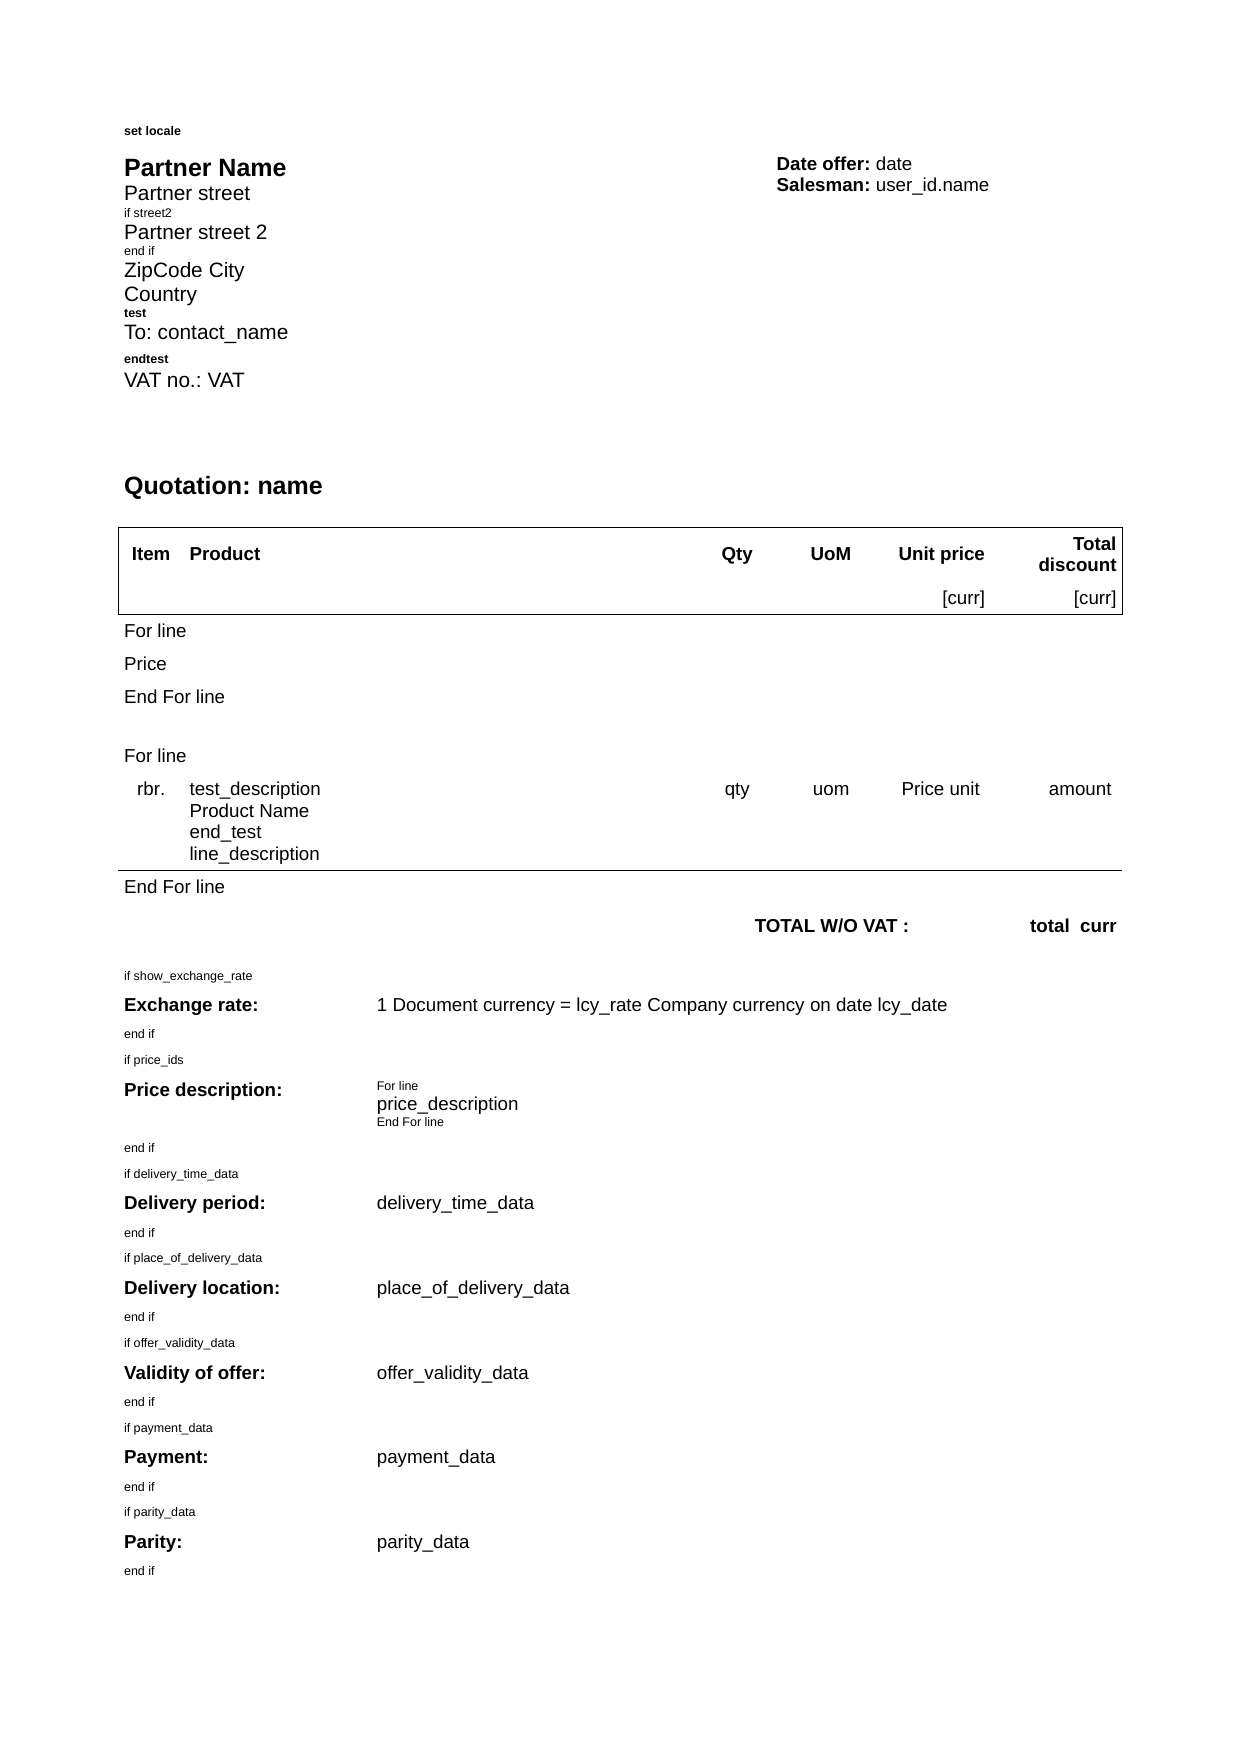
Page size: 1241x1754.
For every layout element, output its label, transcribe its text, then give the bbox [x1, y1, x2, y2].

table_header Quotation: name [118, 465, 1122, 505]
table_cell end if [118, 1389, 1122, 1415]
table_header if delivery_time_data [118, 1161, 1122, 1186]
table_header set locale [118, 118, 1122, 147]
table_cell rbr. [118, 773, 183, 870]
table_cell 1 Document currency = lcy_rate Company currency on date lcy_date [371, 988, 1122, 1021]
table_cell if price_ids [118, 1047, 1122, 1073]
table_cell [691, 581, 783, 614]
table_cell [784, 581, 878, 614]
table_cell end if [118, 1558, 1122, 1584]
table_cell end if [118, 1135, 1122, 1161]
table_cell [118, 714, 1122, 739]
table_cell For line price_description End For line [371, 1073, 1122, 1135]
table_cell total curr [915, 903, 1122, 948]
table_header Qty [691, 528, 783, 581]
table_cell uom [784, 773, 878, 870]
table_header Unit price [878, 528, 991, 581]
table_cell payment_data [371, 1441, 1122, 1473]
table_cell if place_of_delivery_data [118, 1245, 1122, 1271]
table_header Product [184, 528, 691, 581]
table_cell [119, 581, 183, 614]
table_header Item [119, 528, 183, 581]
table_cell end if [118, 1304, 1122, 1330]
table_cell if payment_data [118, 1415, 1122, 1441]
table_cell if parity_data [118, 1499, 1122, 1525]
table_cell end if [118, 1474, 1122, 1499]
table_cell amount [991, 773, 1122, 870]
table_cell qty [691, 773, 783, 870]
table_header Total discount [991, 528, 1122, 581]
table_cell Validity of offer: [118, 1356, 371, 1389]
table_cell Price unit [878, 773, 991, 870]
table_cell offer_validity_data [371, 1356, 1122, 1389]
table_cell Delivery location: [118, 1271, 371, 1304]
table_header [371, 963, 1122, 988]
table_cell TOTAL W/O VAT : [118, 903, 914, 948]
table_cell Parity: [118, 1525, 371, 1558]
table_cell delivery_time_data [371, 1186, 1122, 1219]
table_cell End For line [118, 681, 1122, 713]
table_cell For line [118, 615, 1122, 647]
table_cell test_description Product Name end_test line_description [184, 773, 691, 870]
table_cell [184, 581, 691, 614]
table_cell [371, 1021, 1122, 1047]
table_cell parity_data [371, 1525, 1122, 1558]
table_cell Payment: [118, 1441, 371, 1473]
table_header if offer_validity_data [118, 1330, 1122, 1356]
table_cell Partner Name Partner street if street2 Partner street 2 end if ZipCode City Country test To: contact_name endtest VAT no.: VAT [118, 147, 771, 398]
table_cell end if [118, 1021, 371, 1047]
table_cell place_of_delivery_data [371, 1271, 1122, 1304]
table_cell Price [118, 648, 1122, 681]
table_cell end if [118, 1220, 1122, 1245]
table_cell End For line [118, 871, 1122, 903]
table_cell Exchange rate: [118, 988, 371, 1021]
table_cell [curr] [991, 581, 1122, 614]
table_cell [curr] [878, 581, 991, 614]
table_cell Date offer: date Salesman: user_id.name [771, 147, 1122, 398]
table_header if show_exchange_rate [118, 963, 371, 988]
table_cell Price description: [118, 1073, 371, 1135]
table_header UoM [784, 528, 878, 581]
table_cell For line [118, 739, 1122, 772]
table_cell Delivery period: [118, 1186, 371, 1219]
